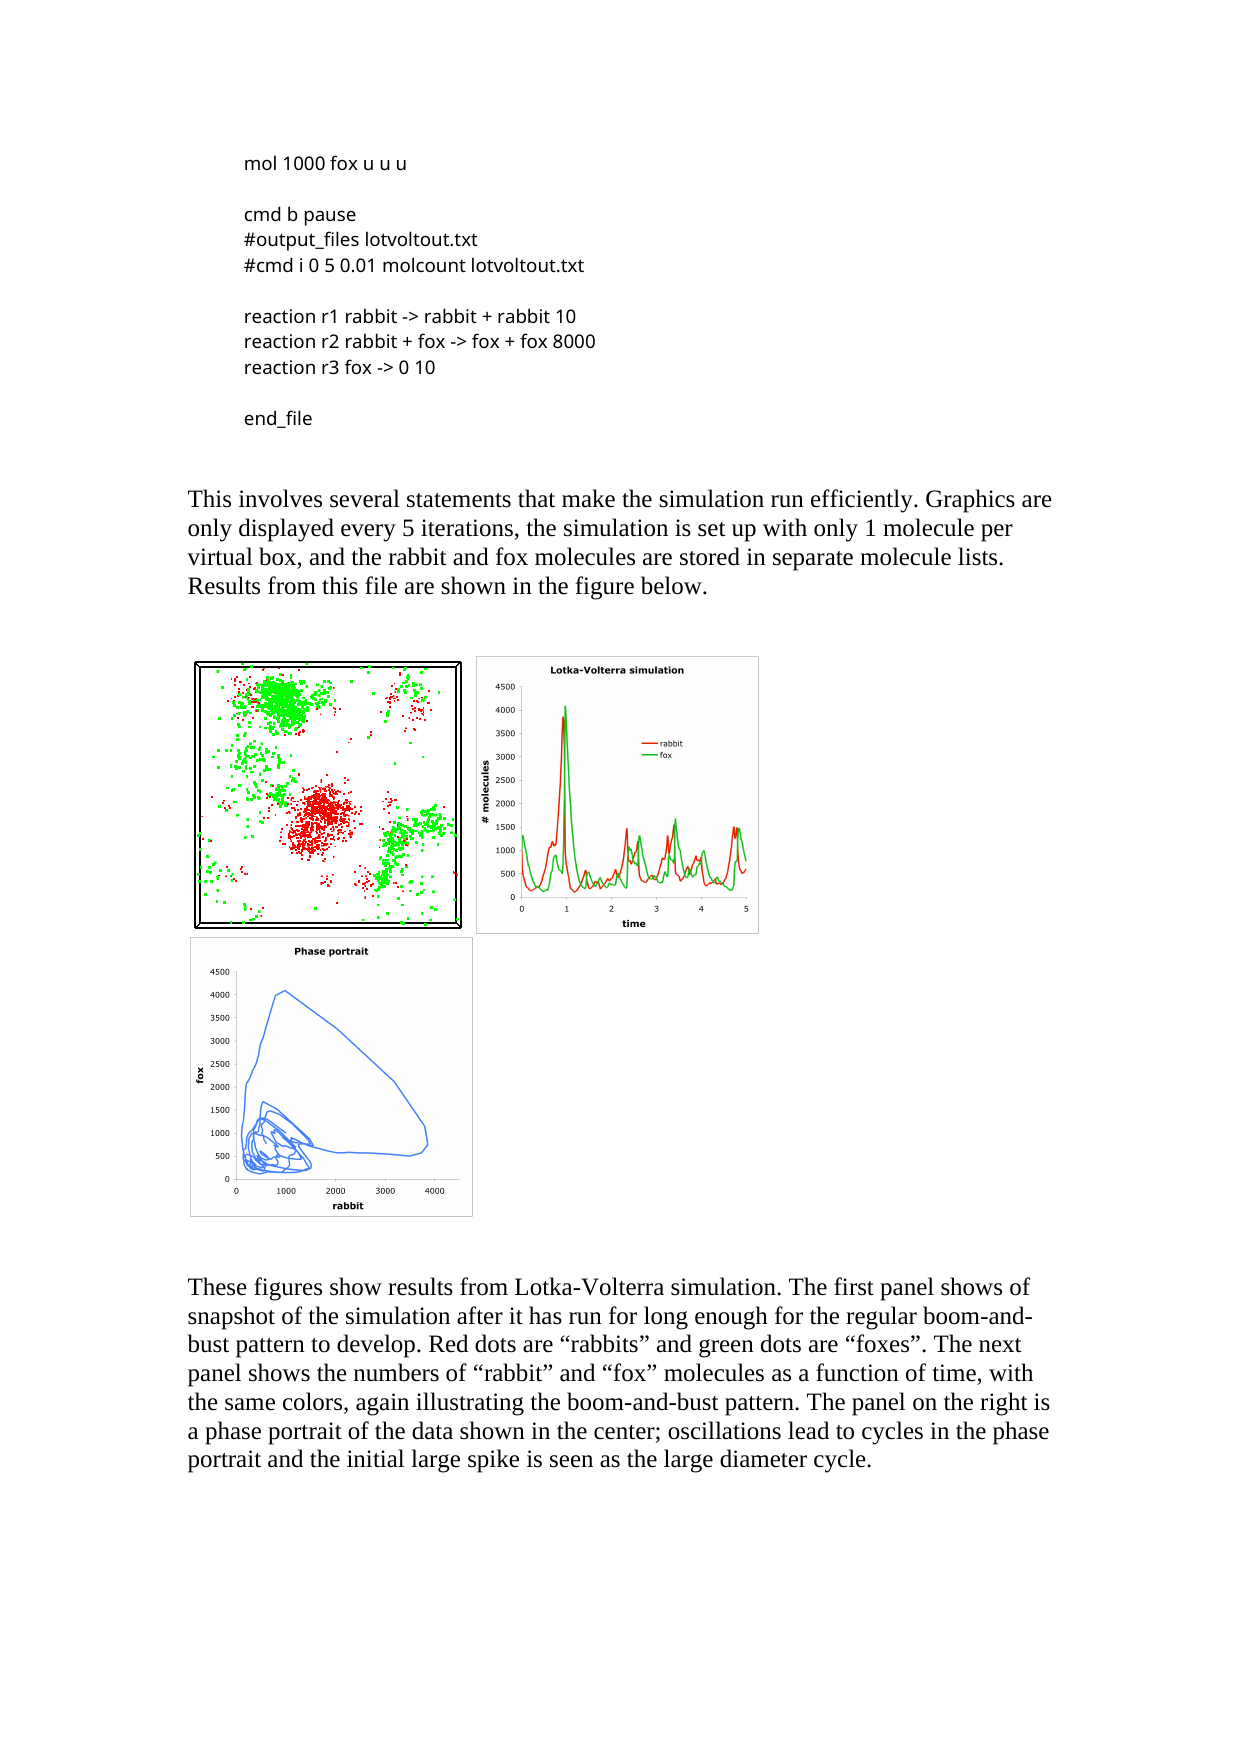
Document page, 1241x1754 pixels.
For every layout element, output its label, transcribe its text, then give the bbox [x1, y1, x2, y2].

text These figures show results from Lotka-Volterra simulation. The first panel shows of snapshot of the simulation after it has run for long enough for the regular boom-and-bust pattern to develop. Red dots are “rabbits” and green dots are “foxes”. The next panel shows the numbers of “rabbit” and “fox” molecules as a function of time, with the same colors, again illustrating the boom-and-bust pattern. The panel on the right is a phase portrait of the data shown in the center; oscillations lead to cycles in the phase portrait and the initial large spike is seen as the large diameter cycle. [187, 1272, 1053, 1473]
text #cmd i 0 5 0.01 molcount lotvoltout.txt [187, 252, 1053, 278]
text reaction r3 fox -> 0 10 [187, 354, 1053, 380]
text reaction r2 rabbit + fox -> fox + fox 8000 [187, 329, 1053, 354]
picture [187, 655, 468, 935]
text #output_files lotvoltout.txt [187, 227, 1053, 252]
text mol 1000 fox u u u [187, 150, 1053, 176]
text end_file [187, 405, 1053, 431]
text This involves several statements that make the simulation run efficiently. Graphics are only displayed every 5 iterations, the simulation is set up with only 1 molecule per virtual box, and the rabbit and fox molecules are stored in separate molecule lists. Results from this file are shown in the figure below. [187, 484, 1053, 599]
text reaction r1 rabbit -> rabbit + rabbit 10 [187, 303, 1053, 329]
text cmd b pause [187, 201, 1053, 227]
